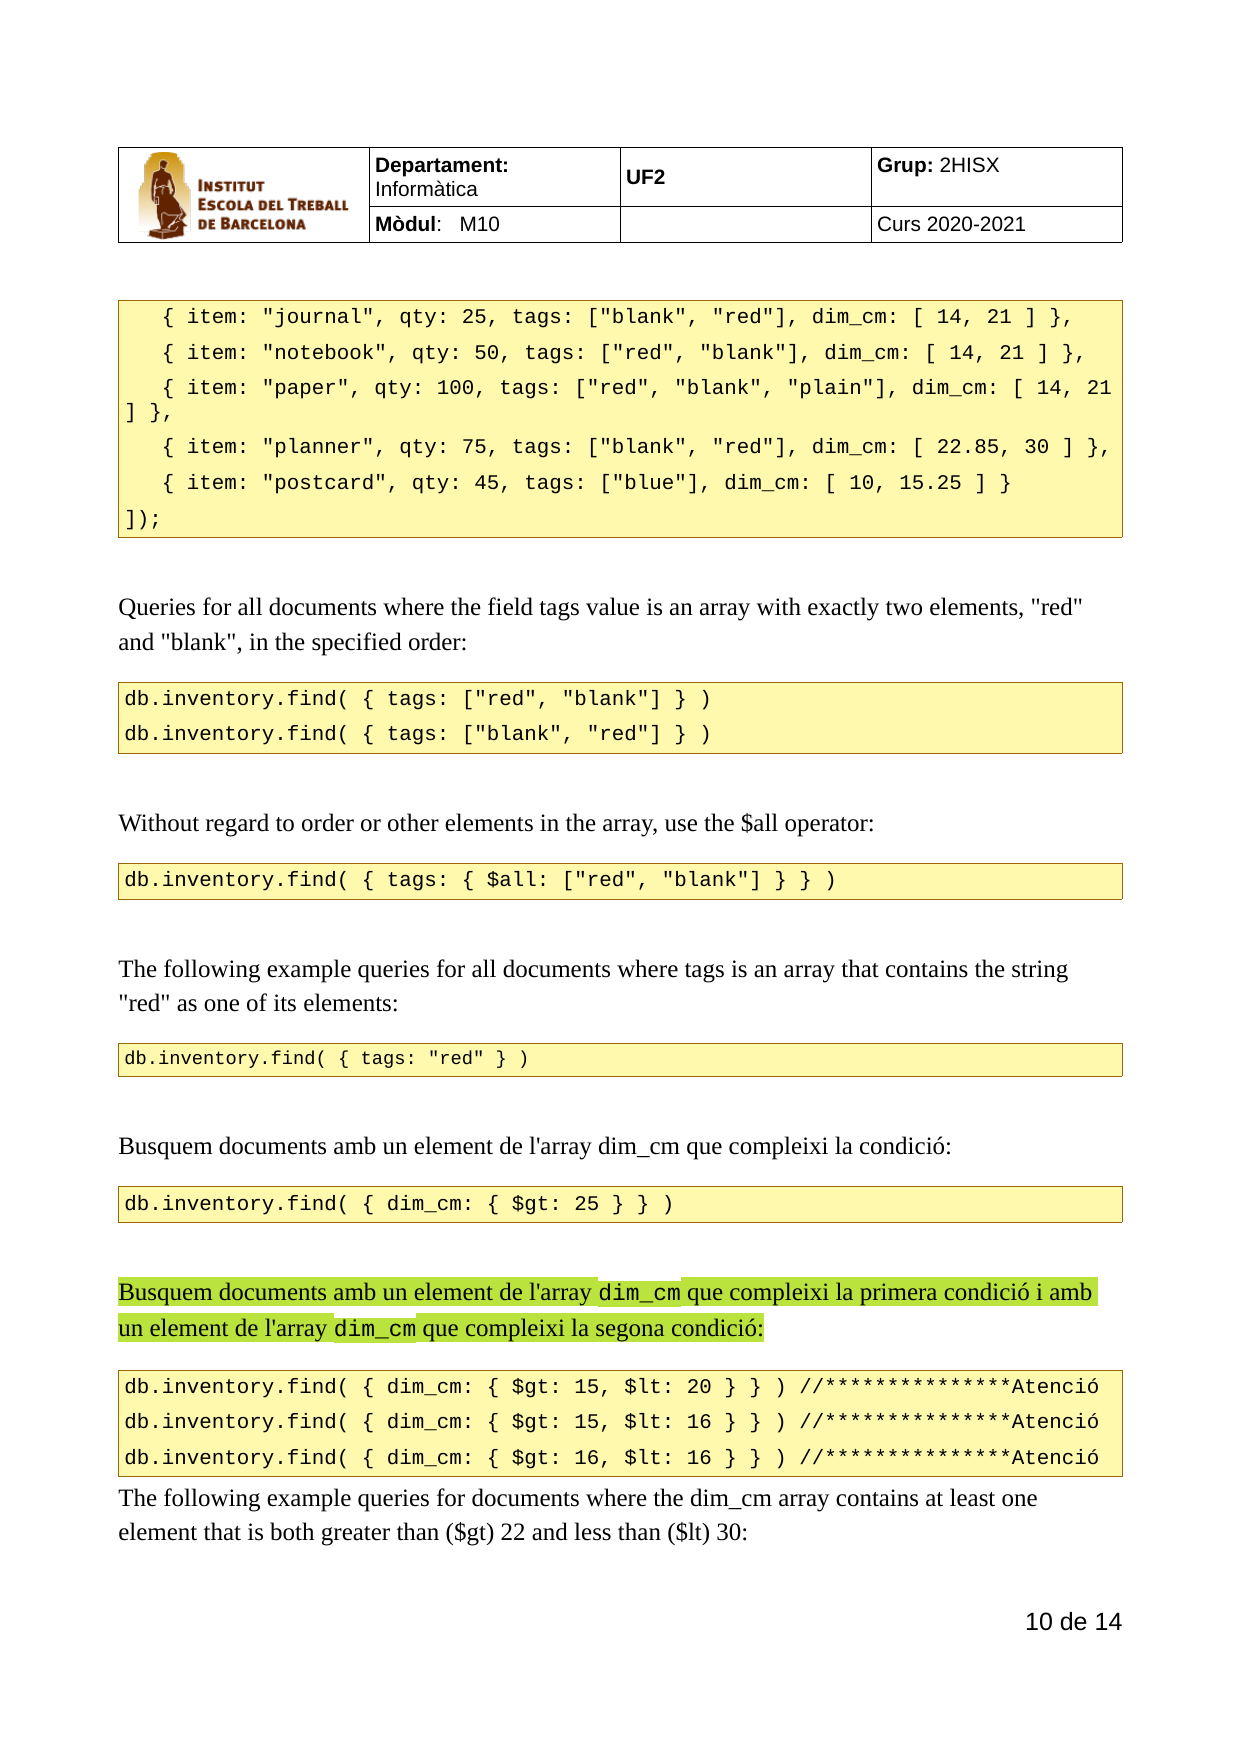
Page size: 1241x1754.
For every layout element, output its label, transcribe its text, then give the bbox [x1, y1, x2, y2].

text db.inventory.find( { dim_cm: { $gt: 15, $lt: 20 } } ) //***************Atenció [119, 1371, 1122, 1399]
text { item: "notebook", qty: 50, tags: ["red", "blank"], dim_cm: [ 14, 21 ] }, [119, 336, 1122, 365]
text db.inventory.find( { dim_cm: { $gt: 16, $lt: 16 } } ) //***************Atenció [119, 1441, 1122, 1476]
text { item: "postcard", qty: 45, tags: ["blue"], dim_cm: [ 10, 15.25 ] } [119, 466, 1122, 496]
text Without regard to order or other elements in the array, use the $all operator: [118, 808, 1122, 837]
text { item: "paper", qty: 100, tags: ["red", "blank", "plain"], dim_cm: [ 14, 21 ] }, [119, 371, 1122, 424]
text db.inventory.find( { dim_cm: { $gt: 25 } } ) [119, 1187, 1122, 1222]
text The following example queries for all documents where tags is an array that contains the string "red" as one of its elements: [118, 954, 1122, 1017]
text db.inventory.find( { tags: ["red", "blank"] } ) [119, 683, 1122, 711]
text The following example queries for documents where the dim_cm array contains at least one element that is both greater than ($gt) 22 and less than ($lt) 30: [118, 1483, 1122, 1546]
text db.inventory.find( { tags: ["blank", "red"] } ) [119, 717, 1122, 753]
text db.inventory.find( { dim_cm: { $gt: 15, $lt: 16 } } ) //***************Atenció [119, 1405, 1122, 1435]
text Busquem documents amb un element de l'array dim_cm que compleixi la condició: [118, 1131, 1122, 1160]
text db.inventory.find( { tags: { $all: ["red", "blank"] } } ) [119, 864, 1122, 899]
text { item: "planner", qty: 75, tags: ["blank", "red"], dim_cm: [ 22.85, 30 ] }, [119, 430, 1122, 460]
text Busquem documents amb un element de l'array dim_cm que compleixi la primera condició i amb un element de l'array dim_cm que compleixi la segona condició: [118, 1277, 1122, 1343]
text { item: "journal", qty: 25, tags: ["blank", "red"], dim_cm: [ 14, 21 ] }, [119, 301, 1122, 330]
text ]); [119, 501, 1122, 537]
picture [138, 152, 349, 240]
text db.inventory.find( { tags: "red" } ) [119, 1044, 1122, 1076]
text Queries for all documents where the field tags value is an array with exactly two elements, "red" and "blank", in the specified order: [118, 592, 1122, 655]
